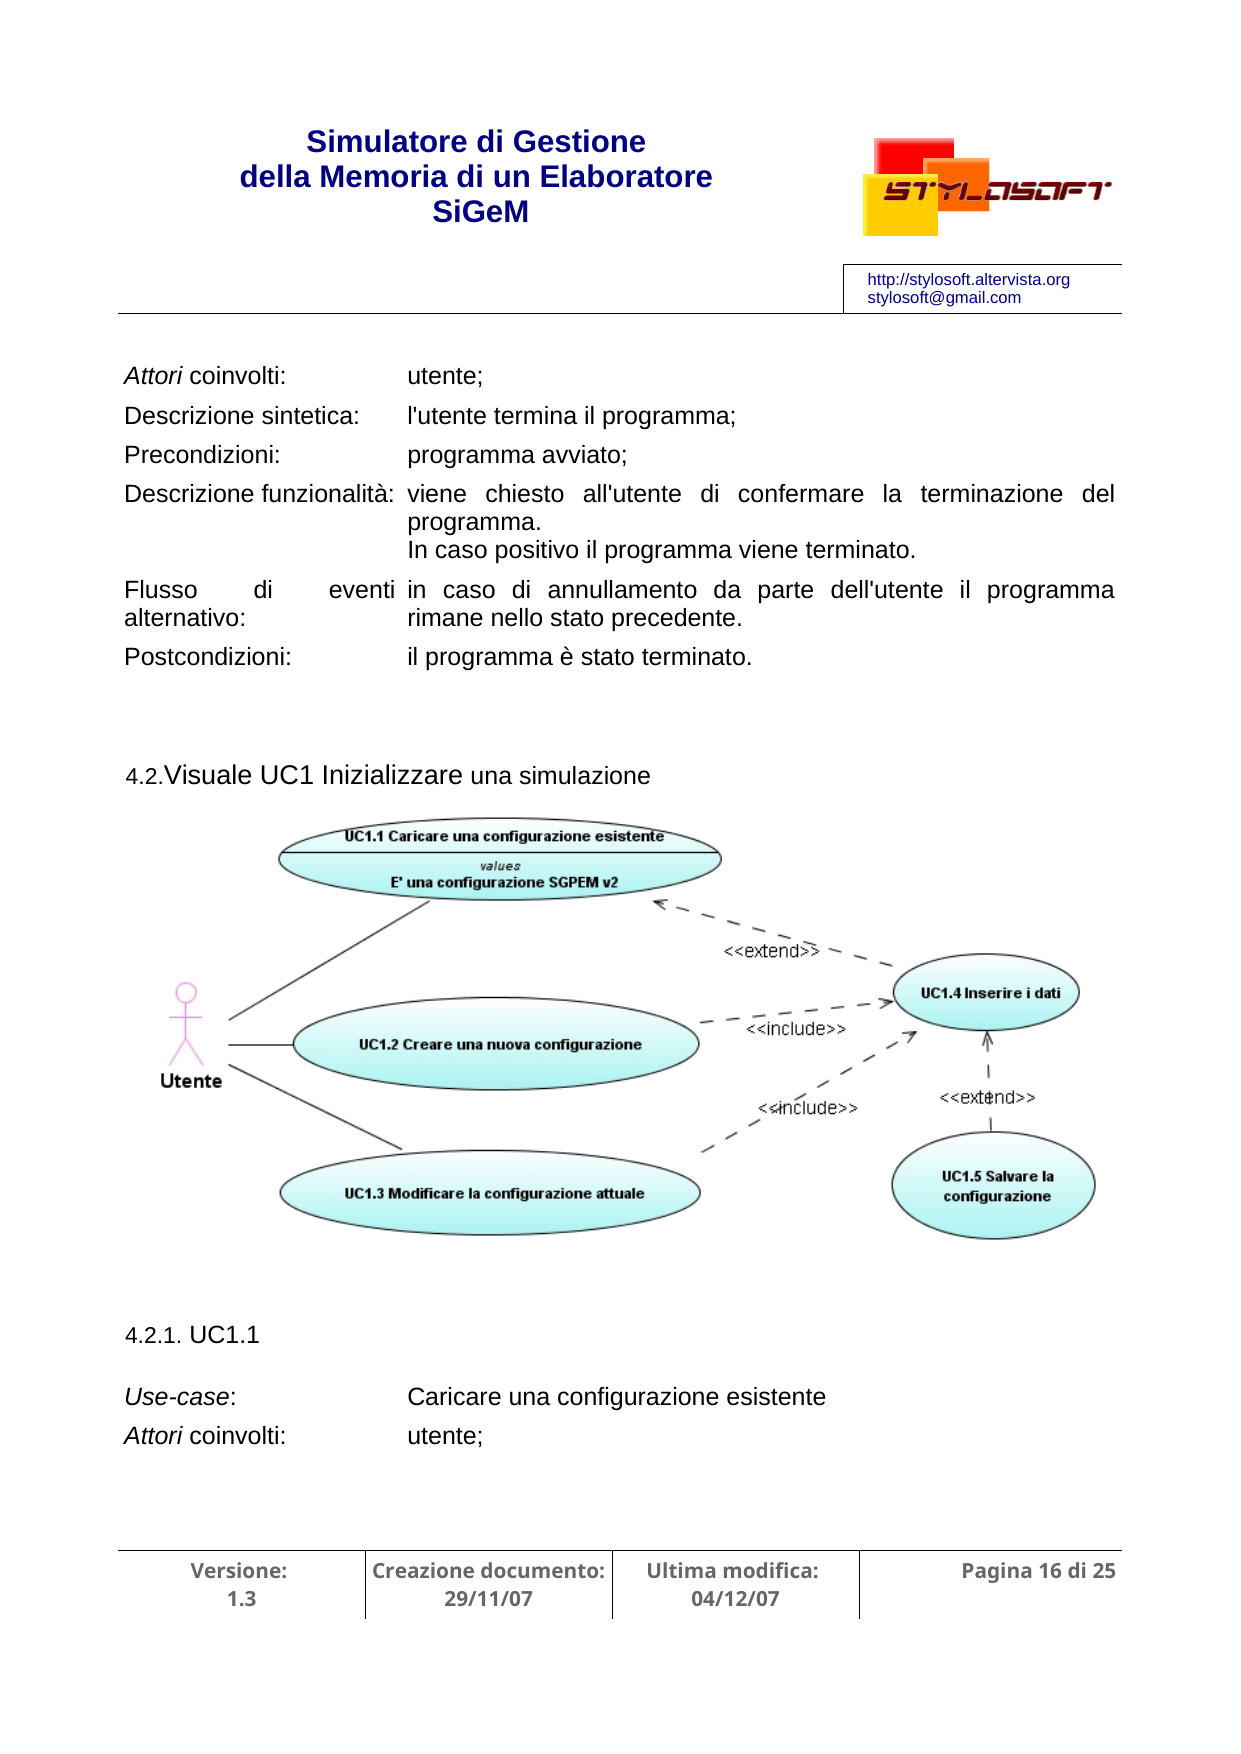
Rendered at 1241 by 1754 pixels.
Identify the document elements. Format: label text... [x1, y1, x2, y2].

table_cell Postcondizioni: [118, 637, 401, 676]
table_header Caricare una configurazione esistente [401, 1377, 1122, 1416]
table_cell Attori coinvolti: [118, 356, 401, 396]
table_cell il programma è stato terminato. [401, 637, 1122, 676]
table_cell Descrizione sintetica: [118, 396, 401, 435]
table_cell Attori coinvolti: [118, 1416, 401, 1456]
list Visuale UC1 Inizializzare una simulazione [125, 760, 1122, 790]
picture [118, 790, 1122, 1266]
list UC1.1 [125, 1321, 1122, 1349]
table_cell utente; [401, 1416, 1122, 1456]
table_header Use-case: [118, 1377, 401, 1416]
picture [848, 123, 1117, 247]
table_cell in caso di annullamento da parte dell'utente il programma rimane nello stato precedente. [401, 570, 1122, 637]
table_cell l'utente termina il programma; [401, 396, 1122, 435]
table_cell Precondizioni: [118, 435, 401, 474]
table_cell Flusso di eventi alternativo: [118, 570, 401, 637]
table_cell utente; [401, 356, 1122, 396]
table_cell viene chiesto all'utente di confermare la terminazione del programma. In caso positivo il programma viene terminato. [401, 475, 1122, 570]
table_cell programma avviato; [401, 435, 1122, 474]
table_cell Descrizione funzionalità: [118, 475, 401, 570]
